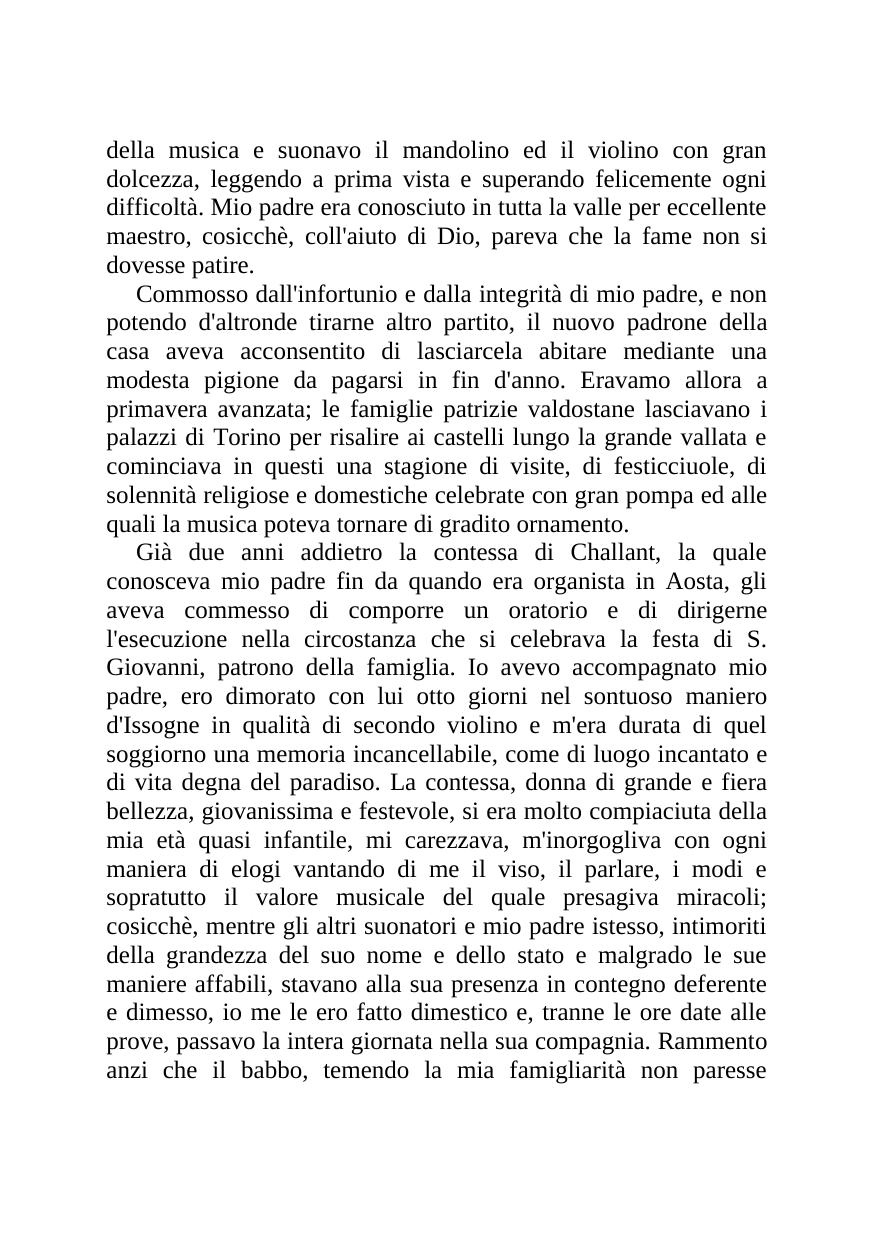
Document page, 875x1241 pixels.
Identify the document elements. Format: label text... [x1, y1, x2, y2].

text Già due anni addietro la contessa di Challant, la quale conosceva mio padre fin da quando era organista in Aosta, gli aveva commesso di comporre un oratorio e di dirigerne l'esecuzione nella circostanza che si celebrava la festa di S. Giovanni, patrono della famiglia. Io avevo accompagnato mio padre, ero dimorato con lui otto giorni nel sontuoso maniero d'Issogne in qualità di secondo violino e m'era durata di quel soggiorno una memoria incancellabile, come di luogo incantato e di vita degna del paradiso. La contessa, donna di grande e fiera bellezza, giovanissima e festevole, si era molto compiaciuta della mia età quasi infantile, mi carezzava, m'inorgogliva con ogni maniera di elogi vantando di me il viso, il parlare, i modi e sopratutto il valore musicale del quale presagiva miracoli; cosicchè, mentre gli altri suonatori e mio padre istesso, intimoriti della grandezza del suo nome e dello stato e malgrado le sue maniere affabili, stavano alla sua presenza in contegno deferente e dimesso, io me le ero fatto dimestico e, tranne le ore date alle prove, passavo la intera giornata nella sua compagnia. Rammento anzi che il babbo, temendo la mia famigliarità non paresse [106, 537, 768, 1084]
text della musica e suonavo il mandolino ed il violino con gran dolcezza, leggendo a prima vista e superando felicemente ogni difficoltà. Mio padre era conosciuto in tutta la valle per eccellente maestro, cosicchè, coll'aiuto di Dio, pareva che la fame non si dovesse patire. [106, 135, 768, 279]
text Commosso dall'infortunio e dalla integrità di mio padre, e non potendo d'altronde tirarne altro partito, il nuovo padrone della casa aveva acconsentito di lasciarcela abitare mediante una modesta pigione da pagarsi in fin d'anno. Eravamo allora a primavera avanzata; le famiglie patrizie valdostane lasciavano i palazzi di Torino per risalire ai castelli lungo la grande vallata e cominciava in questi una stagione di visite, di festicciuole, di solennità religiose e domestiche celebrate con gran pompa ed alle quali la musica poteva tornare di gradito ornamento. [106, 279, 768, 537]
